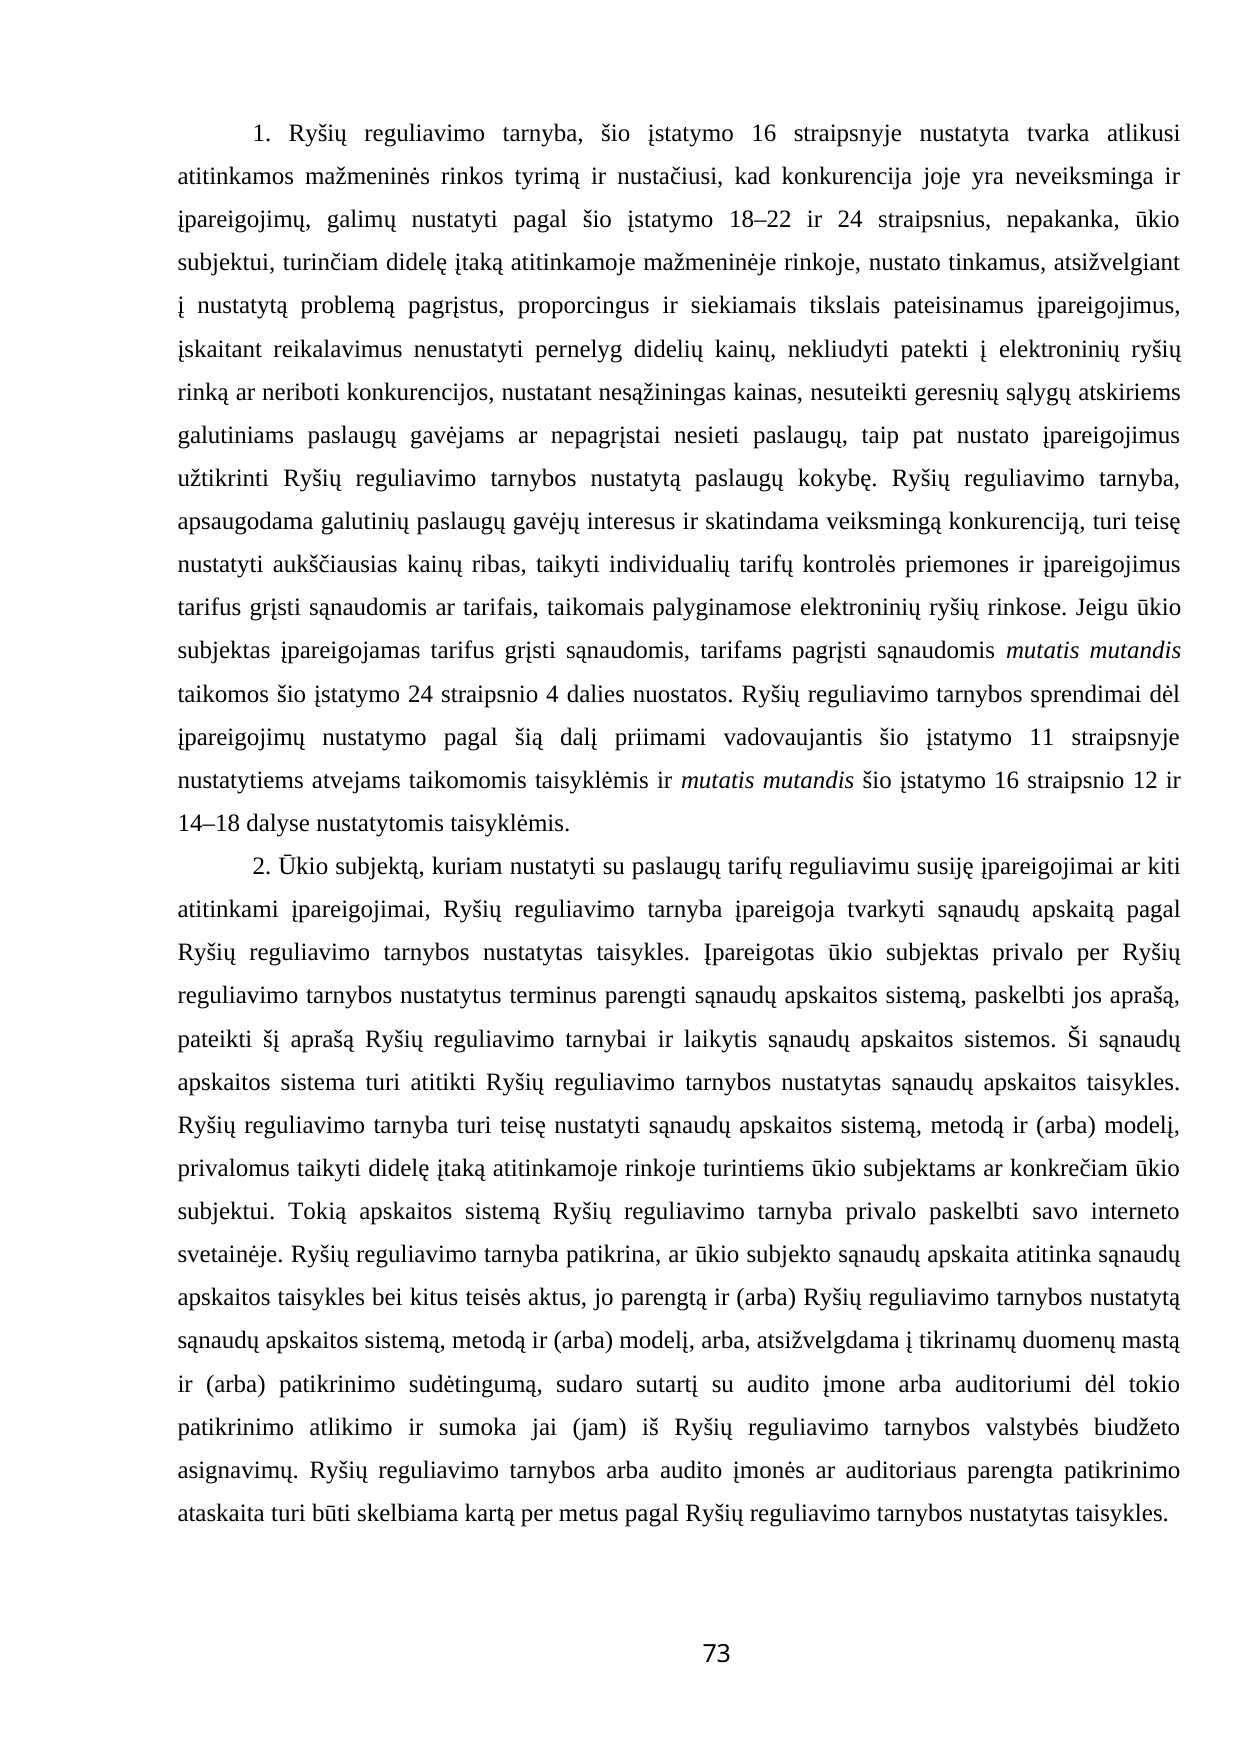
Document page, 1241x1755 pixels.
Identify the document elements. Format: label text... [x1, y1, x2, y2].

text 2. Ūkio subjektą, kuriam nustatyti su paslaugų tarifų reguliavimu susiję įpareigojimai ar kiti atitinkami įpareigojimai, Ryšių reguliavimo tarnyba įpareigoja tvarkyti sąnaudų apskaitą pagal Ryšių reguliavimo tarnybos nustatytas taisykles. Įpareigotas ūkio subjektas privalo per Ryšių reguliavimo tarnybos nustatytus terminus parengti sąnaudų apskaitos sistemą, paskelbti jos aprašą, pateikti šį aprašą Ryšių reguliavimo tarnybai ir laikytis sąnaudų apskaitos sistemos. Ši sąnaudų apskaitos sistema turi atitikti Ryšių reguliavimo tarnybos nustatytas sąnaudų apskaitos taisykles. Ryšių reguliavimo tarnyba turi teisę nustatyti sąnaudų apskaitos sistemą, metodą ir (arba) modelį, privalomus taikyti didelę įtaką atitinkamoje rinkoje turintiems ūkio subjektams ar konkrečiam ūkio subjektui. Tokią apskaitos sistemą Ryšių reguliavimo tarnyba privalo paskelbti savo interneto svetainėje. Ryšių reguliavimo tarnyba patikrina, ar ūkio subjekto sąnaudų apskaita atitinka sąnaudų apskaitos taisykles bei kitus teisės aktus, jo parengtą ir (arba) Ryšių reguliavimo tarnybos nustatytą sąnaudų apskaitos sistemą, metodą ir (arba) modelį, arba, atsižvelgdama į tikrinamų duomenų mastą ir (arba) patikrinimo sudėtingumą, sudaro sutartį su audito įmone arba auditoriumi dėl tokio patikrinimo atlikimo ir sumoka jai (jam) iš Ryšių reguliavimo tarnybos valstybės biudžeto asignavimų. Ryšių reguliavimo tarnybos arba audito įmonės ar auditoriaus parengta patikrinimo ataskaita turi būti skelbiama kartą per metus pagal Ryšių reguliavimo tarnybos nustatytas taisykles. [177, 851, 1181, 1527]
text 1. Ryšių reguliavimo tarnyba, šio įstatymo 16 straipsnyje nustatyta tvarka atlikusi atitinkamos mažmeninės rinkos tyrimą ir nustačiusi, kad konkurencija joje yra neveiksminga ir įpareigojimų, galimų nustatyti pagal šio įstatymo 18–22 ir 24 straipsnius, nepakanka, ūkio subjektui, turinčiam didelę įtaką atitinkamoje mažmeninėje rinkoje, nustato tinkamus, atsižvelgiant į nustatytą problemą pagrįstus, proporcingus ir siekiamais tikslais pateisinamus įpareigojimus, įskaitant reikalavimus nenustatyti pernelyg didelių kainų, nekliudyti patekti į elektroninių ryšių rinką ar neriboti konkurencijos, nustatant nesąžiningas kainas, nesuteikti geresnių sąlygų atskiriems galutiniams paslaugų gavėjams ar nepagrįstai nesieti paslaugų, taip pat nustato įpareigojimus užtikrinti Ryšių reguliavimo tarnybos nustatytą paslaugų kokybę. Ryšių reguliavimo tarnyba, apsaugodama galutinių paslaugų gavėjų interesus ir skatindama veiksmingą konkurenciją, turi teisę nustatyti aukščiausias kainų ribas, taikyti individualių tarifų kontrolės priemones ir įpareigojimus tarifus grįsti sąnaudomis ar tarifais, taikomais palyginamose elektroninių ryšių rinkose. Jeigu ūkio subjektas įpareigojamas tarifus grįsti sąnaudomis, tarifams pagrįsti sąnaudomis mutatis mutandis taikomos šio įstatymo 24 straipsnio 4 dalies nuostatos. Ryšių reguliavimo tarnybos sprendimai dėl įpareigojimų nustatymo pagal šią dalį priimami vadovaujantis šio įstatymo 11 straipsnyje nustatytiems atvejams taikomomis taisyklėmis ir mutatis mutandis šio įstatymo 16 straipsnio 12 ir 14–18 dalyse nustatytomis taisyklėmis. [177, 118, 1181, 837]
